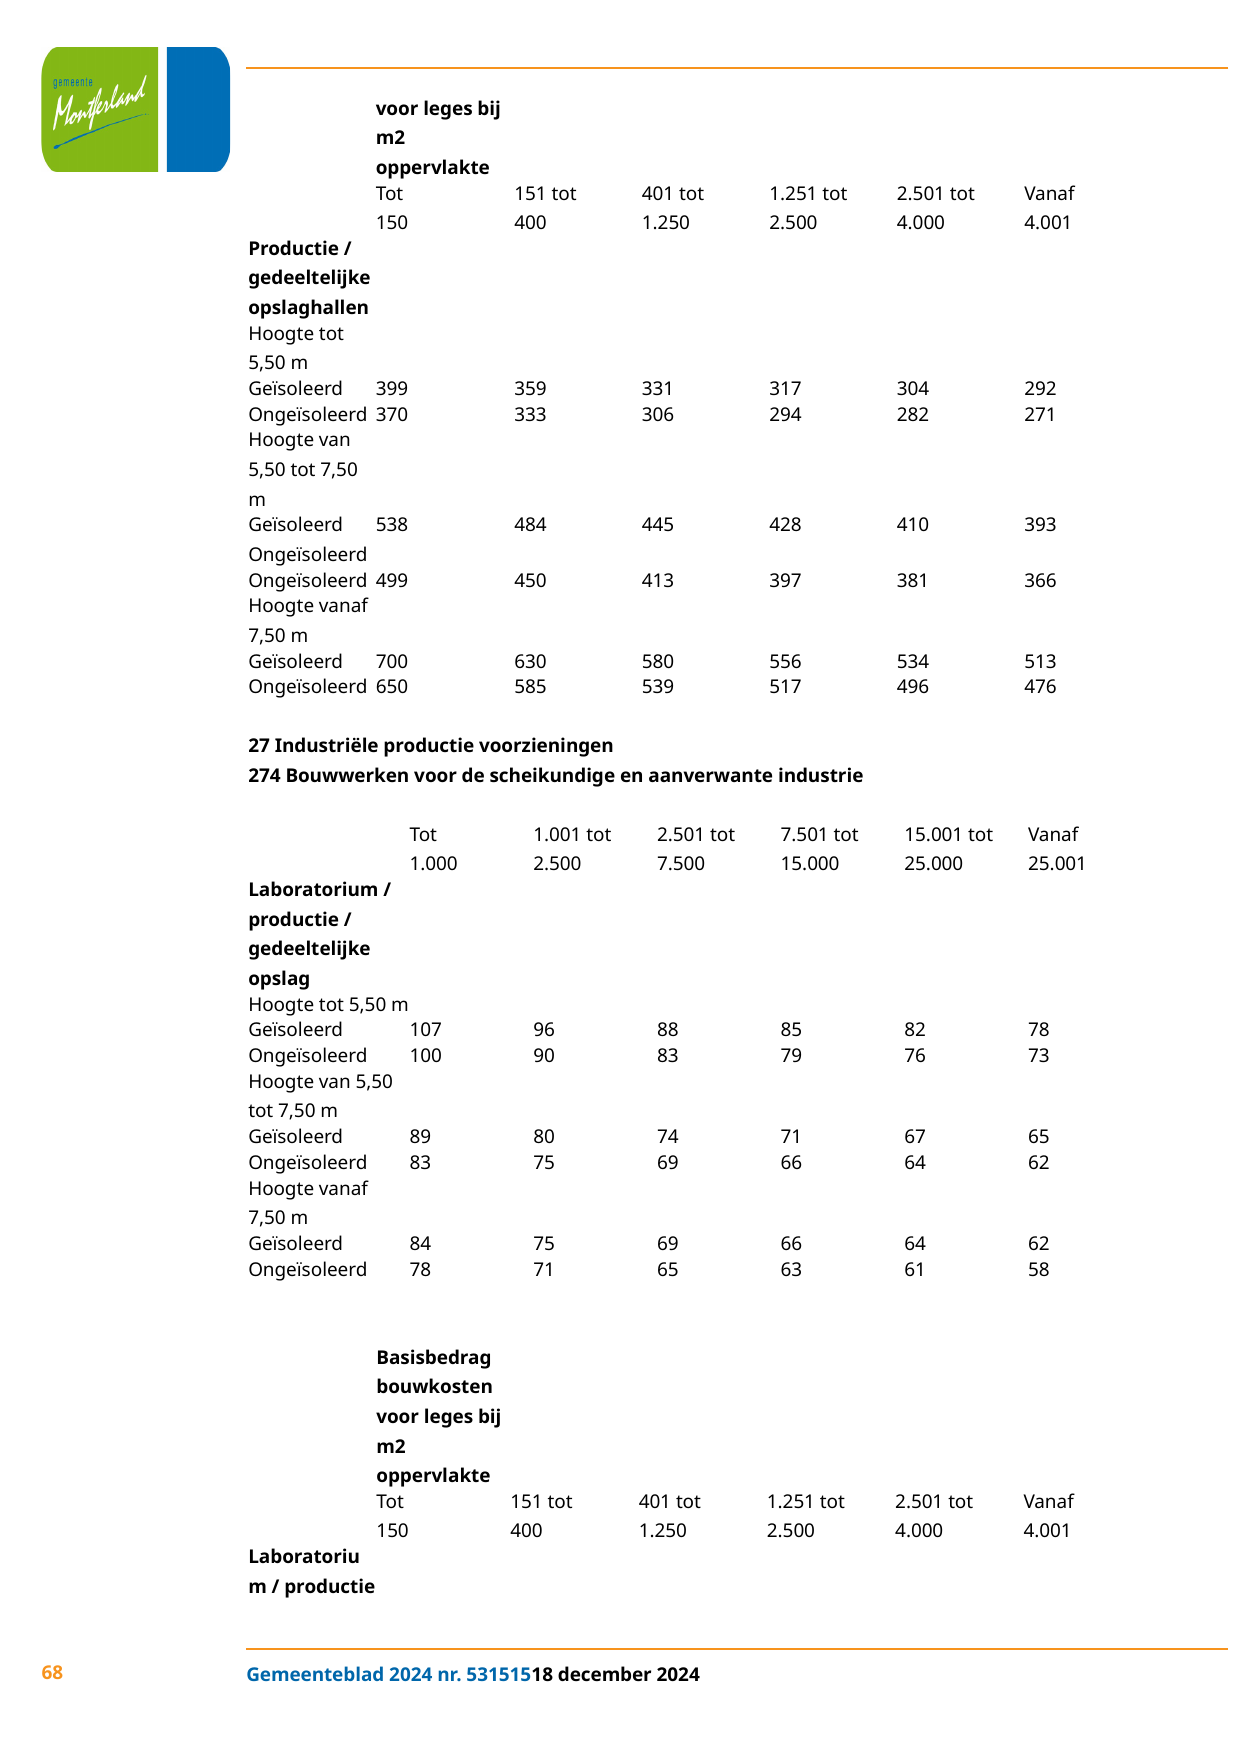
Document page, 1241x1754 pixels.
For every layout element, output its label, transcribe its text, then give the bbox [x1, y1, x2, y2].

table_cell 445 [642, 512, 769, 567]
table_cell [376, 593, 514, 648]
table_cell 496 [897, 674, 1024, 699]
table_cell 317 [769, 375, 897, 401]
table_cell 294 [769, 401, 897, 427]
table_cell [642, 593, 769, 648]
table_cell 96 [533, 1017, 657, 1042]
table_cell 58 [1028, 1256, 1152, 1282]
table_cell [780, 876, 904, 991]
table_cell 61 [904, 1256, 1028, 1282]
table_cell 66 [780, 1149, 904, 1175]
table_cell [510, 1544, 638, 1599]
table_cell [639, 1544, 767, 1599]
table_cell [769, 593, 897, 648]
table_cell [376, 235, 514, 320]
table_cell 401 tot 1.250 [642, 180, 769, 235]
table_cell 630 [514, 648, 642, 674]
table_cell Productie / gedeeltelijke opslaghallen [248, 235, 376, 320]
table_cell 80 [533, 1123, 657, 1149]
table_cell [1024, 235, 1152, 320]
table_cell Tot 150 [376, 180, 514, 235]
table_cell [1028, 1175, 1152, 1230]
table_cell [1024, 320, 1152, 375]
table_cell Geïsoleerd [248, 648, 376, 674]
table_cell 64 [904, 1230, 1028, 1256]
table_cell 538 [376, 512, 514, 567]
table_cell 484 [514, 512, 642, 567]
table_cell 88 [657, 1017, 780, 1042]
table_header [248, 821, 409, 876]
table_cell 271 [1024, 401, 1152, 427]
table_cell Laboratorium / productie / gedeeltelijke opslag [248, 876, 409, 991]
table_cell Hoogte tot 5,50 m [248, 320, 376, 375]
table_cell [769, 235, 897, 320]
table_cell Hoogte tot 5,50 m [248, 991, 409, 1017]
table_cell 401 tot 1.250 [639, 1488, 767, 1543]
table_cell 366 [1024, 567, 1152, 593]
table_cell [533, 991, 657, 1017]
table_cell 75 [533, 1149, 657, 1175]
table_cell 83 [409, 1149, 533, 1175]
table_cell 413 [642, 567, 769, 593]
table_cell Tot 150 [376, 1488, 510, 1543]
table_cell [780, 1068, 904, 1123]
table_cell 450 [514, 567, 642, 593]
table_cell 370 [376, 401, 514, 427]
table_cell 517 [769, 674, 897, 699]
table_cell 83 [657, 1042, 780, 1068]
table_cell [897, 427, 1024, 512]
table_cell [642, 427, 769, 512]
table_cell [248, 180, 376, 235]
table_cell [376, 427, 514, 512]
table_cell 580 [642, 648, 769, 674]
table_cell 62 [1028, 1230, 1152, 1256]
table_cell 359 [514, 375, 642, 401]
table_cell 73 [1028, 1042, 1152, 1068]
table_cell [1024, 593, 1152, 648]
table_cell 333 [514, 401, 642, 427]
table_cell 75 [533, 1230, 657, 1256]
table_cell 78 [409, 1256, 533, 1282]
table_cell 67 [904, 1123, 1028, 1149]
table_cell [904, 991, 1028, 1017]
table_cell Geïsoleerd [248, 1230, 409, 1256]
table_cell [1028, 876, 1152, 991]
table_cell 1.251 tot 2.500 [767, 1488, 895, 1543]
table_cell [897, 235, 1024, 320]
table_cell 71 [780, 1123, 904, 1149]
table_cell 2.501 tot 4.000 [897, 180, 1024, 235]
table_cell [514, 427, 642, 512]
table_cell 78 [1028, 1017, 1152, 1042]
table_cell 65 [657, 1256, 780, 1282]
table_cell 513 [1024, 648, 1152, 674]
table_cell 107 [409, 1017, 533, 1042]
table_cell Geïsoleerd [248, 375, 376, 401]
table_cell 585 [514, 674, 642, 699]
table_cell Ongeïsoleerd [248, 567, 376, 593]
table_cell Laboratorium / productie [248, 1544, 376, 1599]
table_cell Hoogte van 5,50 tot 7,50 m [248, 1068, 409, 1123]
table_cell 476 [1024, 674, 1152, 699]
table_cell 65 [1028, 1123, 1152, 1149]
table_cell 151 tot 400 [510, 1488, 638, 1543]
table_cell [767, 1544, 895, 1599]
table_cell [1028, 1068, 1152, 1123]
table_cell [780, 991, 904, 1017]
table_cell Vanaf 4.001 [1024, 180, 1152, 235]
table_cell 76 [904, 1042, 1028, 1068]
table_cell [514, 235, 642, 320]
table_cell 69 [657, 1230, 780, 1256]
table_cell [514, 593, 642, 648]
text 274 Bouwwerken voor de scheikundige en aanverwante industrie [248, 762, 1152, 787]
table_cell 82 [904, 1017, 1028, 1042]
table_header Basisbedrag bouwkosten voor leges bij m2 oppervlakte [376, 1344, 510, 1488]
table_header Vanaf 25.001 [1028, 821, 1152, 876]
table_cell 100 [409, 1042, 533, 1068]
table_cell [642, 235, 769, 320]
table_cell 700 [376, 648, 514, 674]
table_cell [657, 876, 780, 991]
table_header 2.501 tot 7.500 [657, 821, 780, 876]
table_cell 64 [904, 1149, 1028, 1175]
table_cell Vanaf 4.001 [1023, 1488, 1152, 1543]
table_cell 84 [409, 1230, 533, 1256]
table_cell [904, 1175, 1028, 1230]
table_cell 151 tot 400 [514, 180, 642, 235]
table_header 15.001 tot 25.000 [904, 821, 1028, 876]
table_cell [895, 1544, 1023, 1599]
table_cell [533, 1175, 657, 1230]
table_cell 397 [769, 567, 897, 593]
table_cell 556 [769, 648, 897, 674]
table_cell [904, 1068, 1028, 1123]
table_cell 282 [897, 401, 1024, 427]
table_header 1.001 tot 2.500 [533, 821, 657, 876]
table_cell Hoogte vanaf 7,50 m [248, 593, 376, 648]
table_cell 306 [642, 401, 769, 427]
table_cell Ongeïsoleerd [248, 1256, 409, 1282]
table_cell Ongeïsoleerd [248, 1042, 409, 1068]
table_cell 304 [897, 375, 1024, 401]
table_cell 331 [642, 375, 769, 401]
table_cell [376, 1544, 510, 1599]
table_cell 428 [769, 512, 897, 567]
table_cell 63 [780, 1256, 904, 1282]
table_cell [1023, 1544, 1152, 1599]
table_cell 292 [1024, 375, 1152, 401]
table_header [248, 1344, 376, 1488]
table_cell 66 [780, 1230, 904, 1256]
table_cell [533, 876, 657, 991]
table_header 7.501 tot 15.000 [780, 821, 904, 876]
table_cell [1024, 427, 1152, 512]
table_cell 393 [1024, 512, 1152, 567]
table_cell 539 [642, 674, 769, 699]
table_cell [1028, 991, 1152, 1017]
table_cell [533, 1068, 657, 1123]
table_cell [376, 320, 514, 375]
table_cell [248, 1488, 376, 1543]
table_cell [409, 1068, 533, 1123]
table_cell [780, 1175, 904, 1230]
table_cell 62 [1028, 1149, 1152, 1175]
table_cell [409, 1175, 533, 1230]
table_cell 534 [897, 648, 1024, 674]
table_cell Ongeïsoleerd [248, 674, 376, 699]
table_cell [657, 1175, 780, 1230]
table_cell Ongeïsoleerd [248, 401, 376, 427]
table_cell Geïsoleerd Ongeïsoleerd [248, 512, 376, 567]
table_cell [657, 991, 780, 1017]
table_cell Geïsoleerd [248, 1017, 409, 1042]
table_cell 69 [657, 1149, 780, 1175]
table_cell 650 [376, 674, 514, 699]
table_cell Geïsoleerd [248, 1123, 409, 1149]
table_cell 410 [897, 512, 1024, 567]
table_cell 89 [409, 1123, 533, 1149]
table_cell 71 [533, 1256, 657, 1282]
table_cell [769, 320, 897, 375]
table_cell 90 [533, 1042, 657, 1068]
table_header [248, 95, 376, 180]
table_cell 79 [780, 1042, 904, 1068]
table_cell 399 [376, 375, 514, 401]
text 27 Industriële productie voorzieningen [248, 732, 1152, 758]
table_cell [897, 593, 1024, 648]
table_cell [409, 876, 533, 991]
table_header Tot 1.000 [409, 821, 533, 876]
table_cell [904, 876, 1028, 991]
table_cell 2.501 tot 4.000 [895, 1488, 1023, 1543]
table_cell [897, 320, 1024, 375]
table_cell [409, 991, 533, 1017]
table_cell 1.251 tot 2.500 [769, 180, 897, 235]
table_cell 85 [780, 1017, 904, 1042]
table_cell [769, 427, 897, 512]
table_cell Hoogte vanaf 7,50 m [248, 1175, 409, 1230]
table_cell [514, 320, 642, 375]
table_cell 74 [657, 1123, 780, 1149]
table_cell 499 [376, 567, 514, 593]
table_cell Ongeïsoleerd [248, 1149, 409, 1175]
picture [41, 47, 231, 172]
table_cell [657, 1068, 780, 1123]
table_cell Hoogte van 5,50 tot 7,50 m [248, 427, 376, 512]
table_cell [642, 320, 769, 375]
table_cell 381 [897, 567, 1024, 593]
table_header voor leges bij m2 oppervlakte [376, 95, 514, 180]
